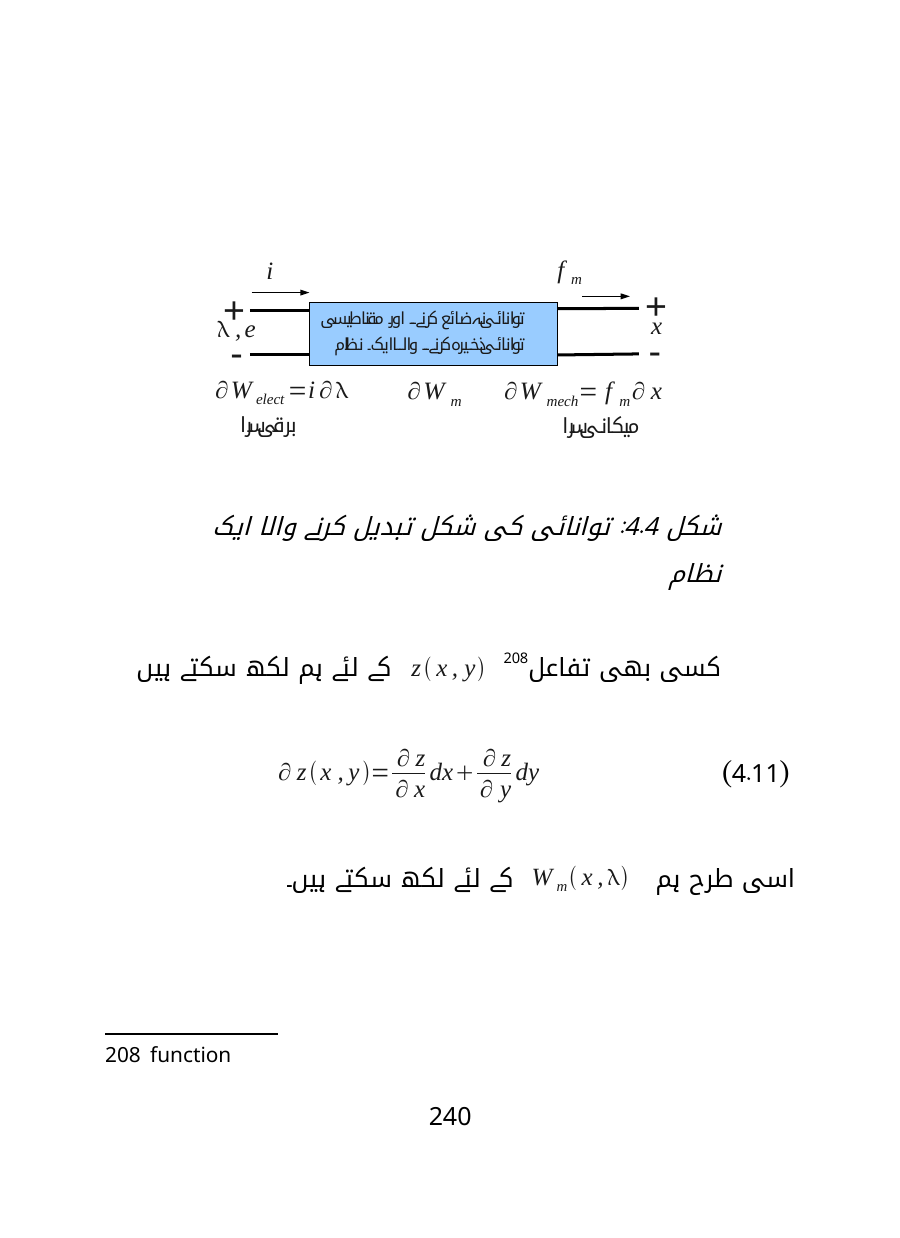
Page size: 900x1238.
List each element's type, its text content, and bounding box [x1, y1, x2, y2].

text کسی بھی تفاعلکے لئے ہم لکھ سکتے ہیں [105, 645, 795, 692]
table_header (4.11) [703, 739, 795, 822]
table_header [105, 739, 703, 822]
text شکل 4.4: توانائی کی شکل تبدیل کرنے والا ایک نظام [179, 181, 721, 598]
text اسی طرح ہم کے لئے لکھ سکتے ہیں۔ [105, 856, 795, 903]
text function [105, 1040, 795, 1068]
